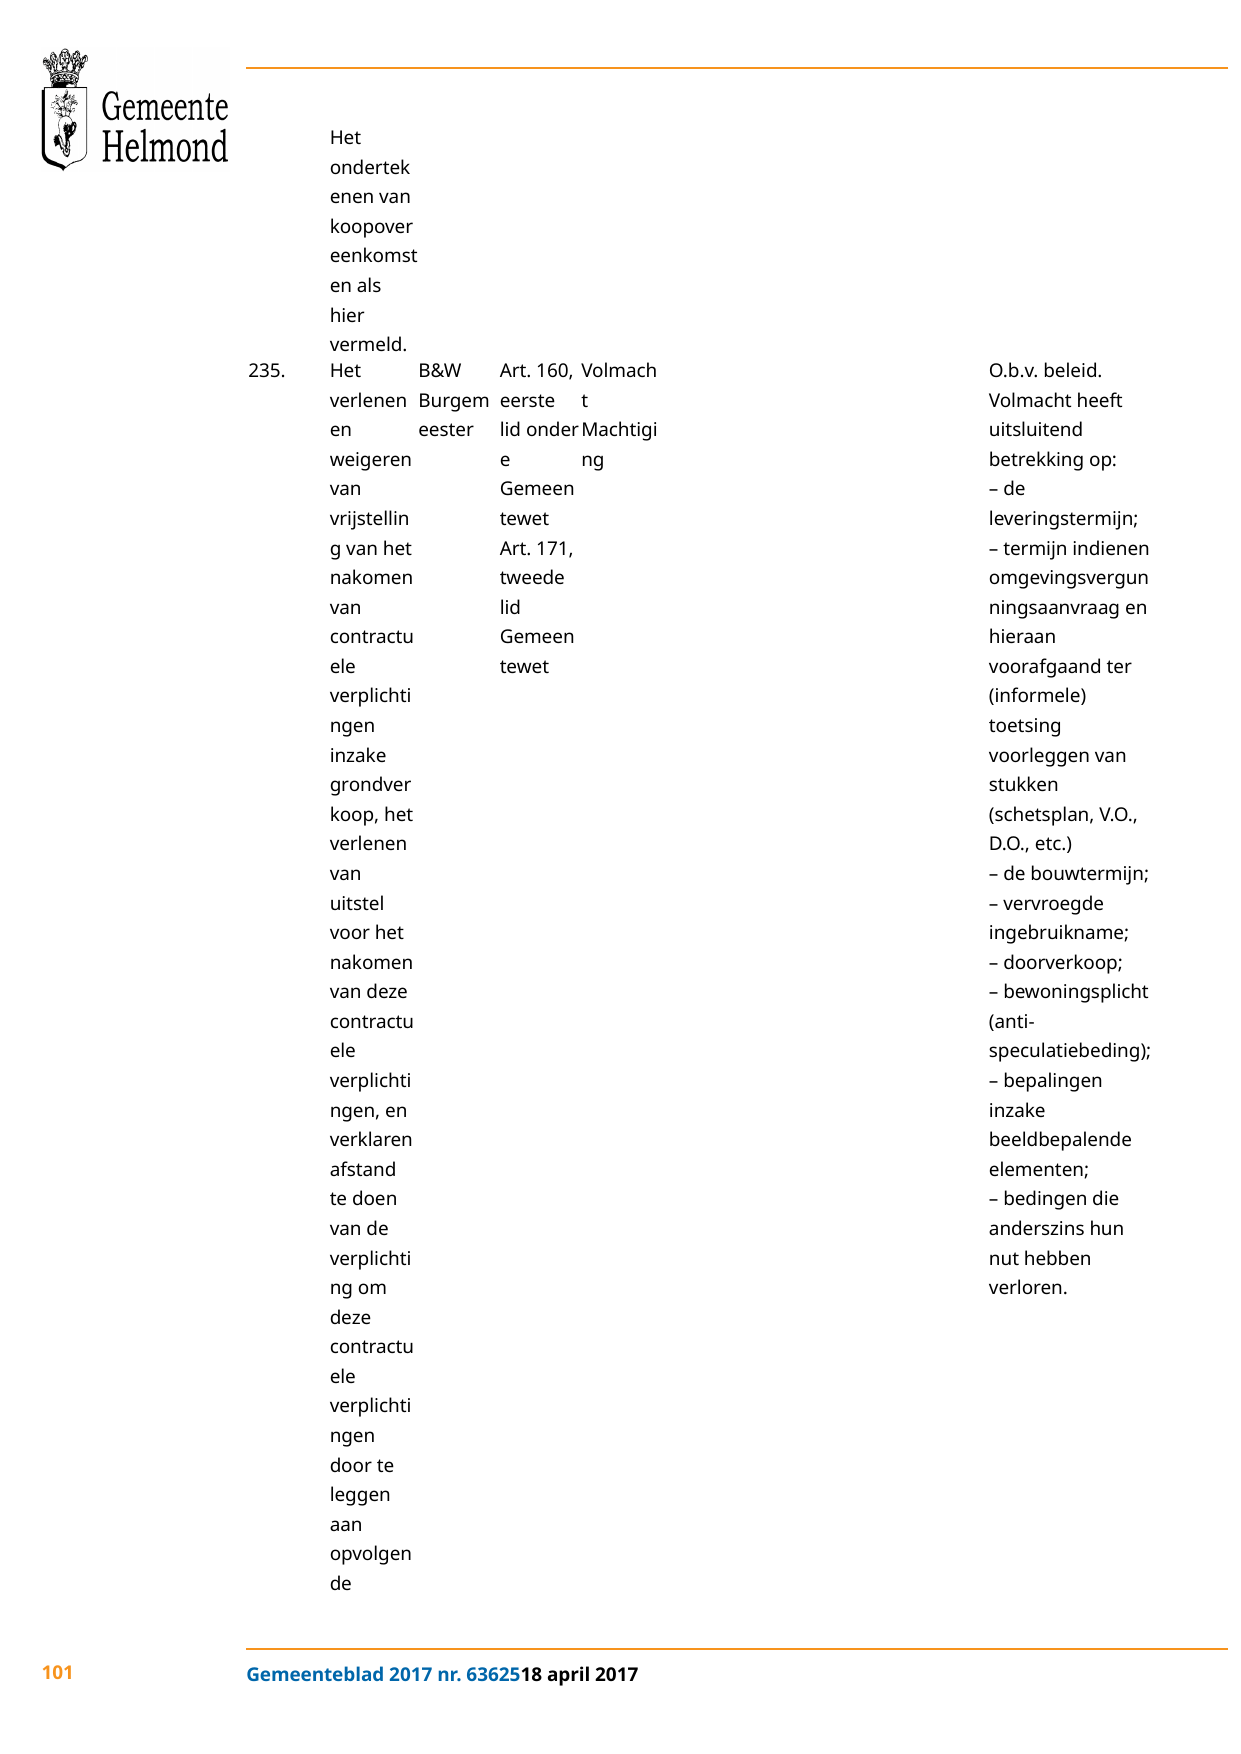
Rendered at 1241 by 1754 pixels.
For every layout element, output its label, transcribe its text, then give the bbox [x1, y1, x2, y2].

table_cell [248, 95, 329, 357]
table_cell B&W Burgemeester [418, 357, 499, 1596]
table_cell [581, 95, 663, 357]
table_cell Art. 160, eerste lid onder e Gemeentewet Art. 171, tweede lid Gemeentewet [500, 357, 581, 1596]
table_cell O.b.v. beleid. Volmacht heeft uitsluitend betrekking op: – de leveringstermijn; – termijn indienen omgevingsvergunningsaanvraag en hieraan voorafgaand ter (informele) toetsing voorleggen van stukken (schetsplan, V.O., D.O., etc.) – de bouwtermijn; – vervroegde ingebruikname; – doorverkoop; – bewoningsplicht (anti-speculatiebeding); – bepalingen inzake beeldbepalende elementen; – bedingen die anderszins hun nut hebben verloren. [989, 357, 1152, 1596]
table_cell 235. [248, 357, 329, 1596]
table_cell [826, 95, 989, 357]
table_cell Het verlenen en weigeren van vrijstelling van het nakomen van contractuele verplichtingen inzake grondverkoop, het verlenen van uitstel voor het nakomen van deze contractuele verplichtingen, en verklaren afstand te doen van de verplichting om deze contractuele verplichtingen door te leggen aan opvolgende [330, 357, 418, 1596]
table_cell [663, 357, 826, 1596]
table_cell [500, 95, 581, 357]
table_cell [826, 357, 989, 1596]
table_cell Het ondertekenen van koopovereenkomsten als hier vermeld. [330, 95, 418, 357]
table_cell [989, 95, 1152, 357]
table_cell Volmacht Machtiging [581, 357, 663, 1596]
table_cell [663, 95, 826, 357]
table_cell [418, 95, 499, 357]
picture [41, 47, 231, 172]
